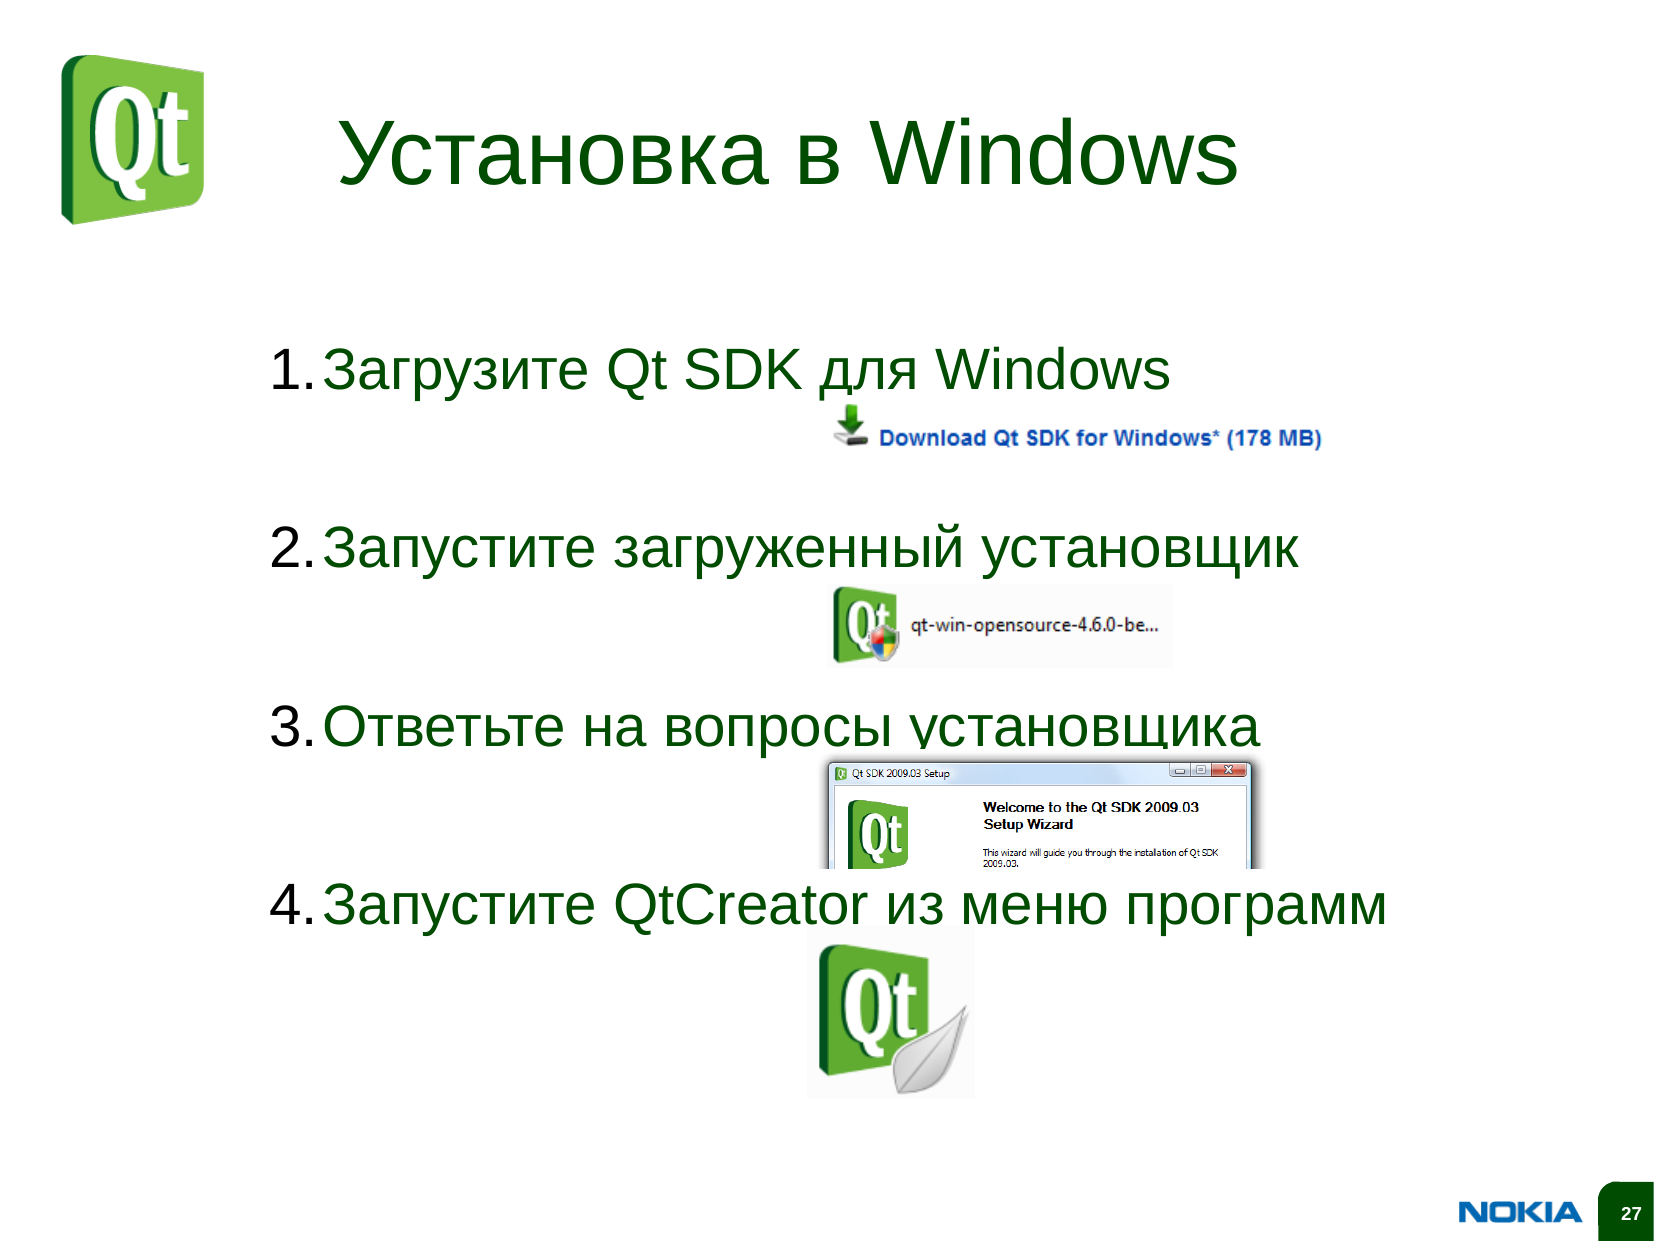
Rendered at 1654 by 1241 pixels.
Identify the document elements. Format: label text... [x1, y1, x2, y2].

title Установка в Windows [251, 49, 1327, 257]
picture [826, 584, 1173, 668]
list Загрузите Qt SDK для Windows Запустите загруженный установщик Ответьте на вопросы установщика Запустите QtCreator из меню программ [251, 336, 1571, 1156]
picture [815, 749, 1270, 869]
picture [807, 926, 975, 1099]
picture [1459, 1201, 1583, 1223]
picture [826, 395, 1333, 462]
picture [61, 55, 204, 225]
